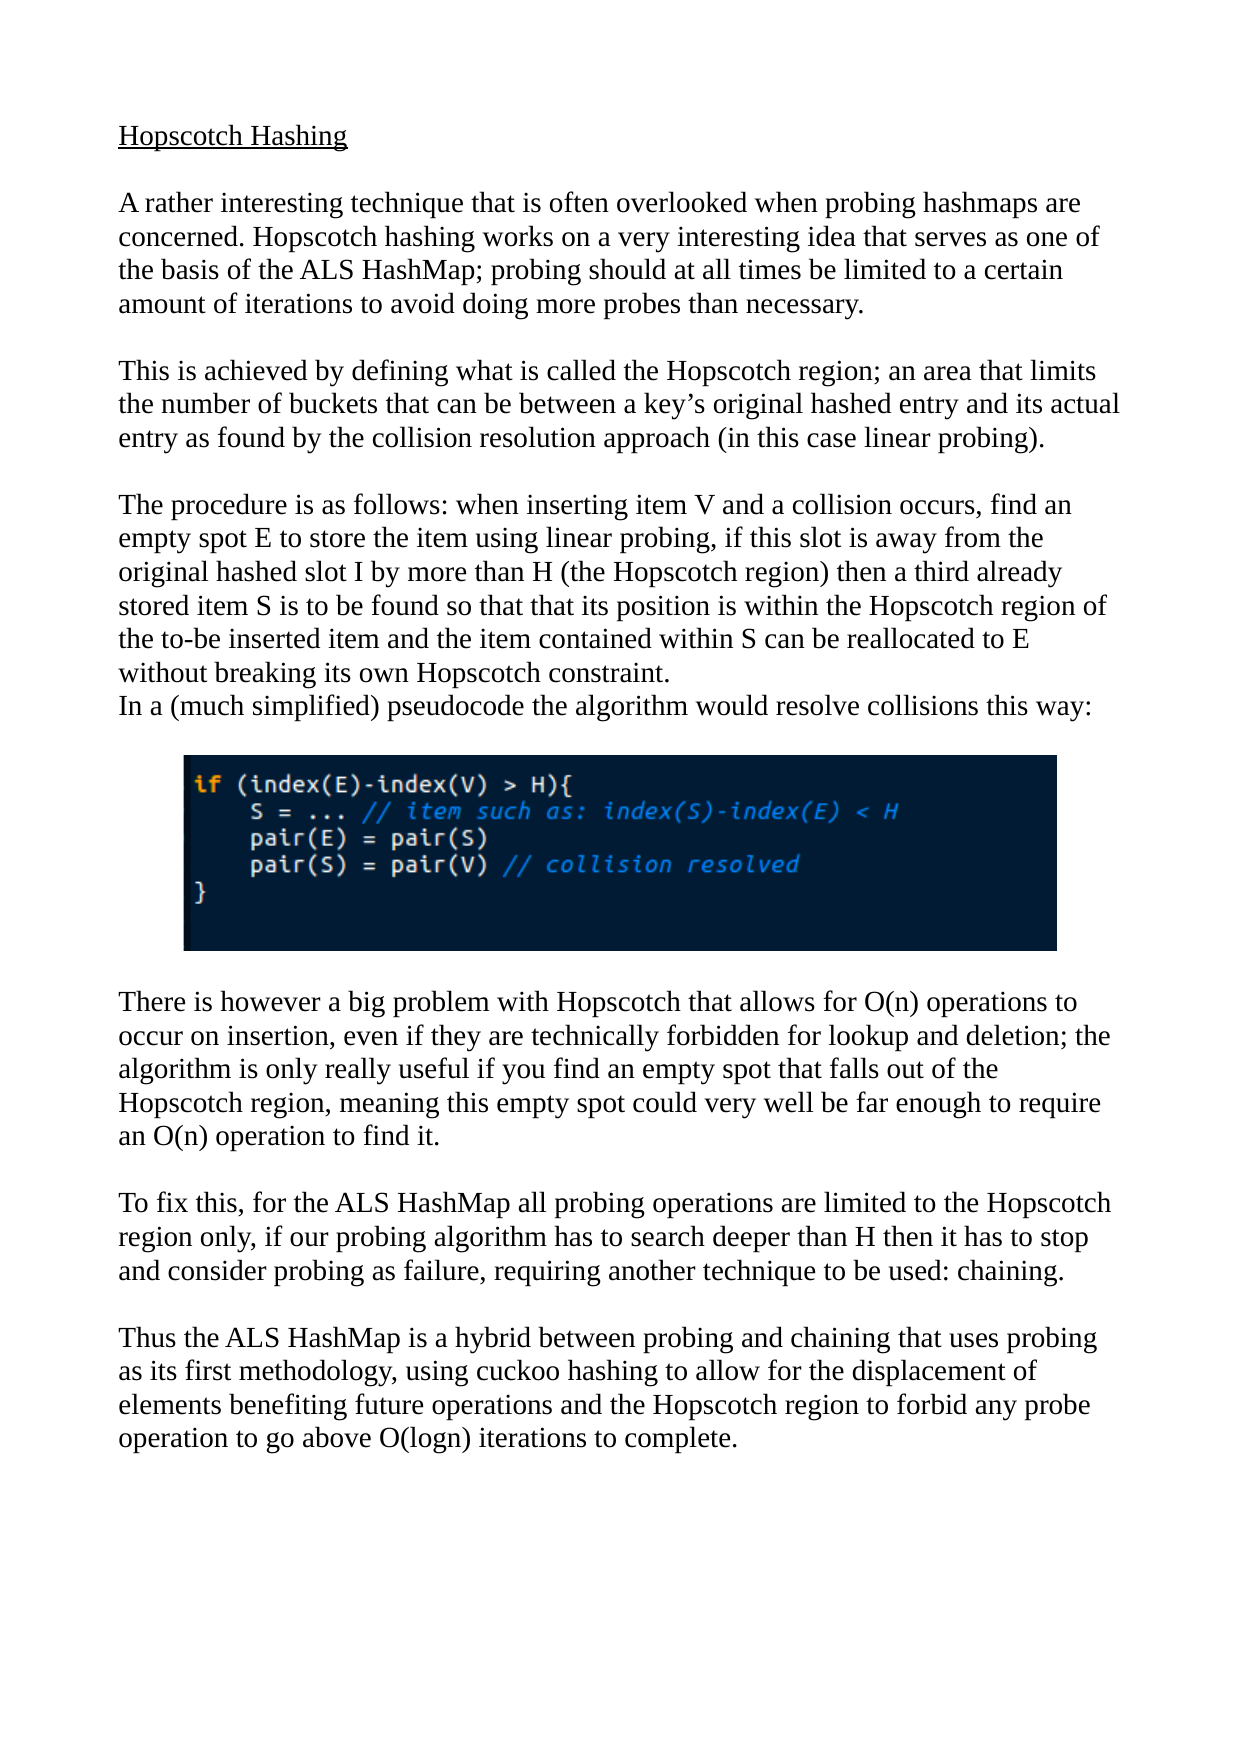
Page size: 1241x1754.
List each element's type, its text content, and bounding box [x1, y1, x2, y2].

text The procedure is as follows: when inserting item V and a collision occurs, find an empty spot E to store the item using linear probing, if this slot is away from the original hashed slot I by more than H (the Hopscotch region) then a third already stored item S is to be found so that that its position is within the Hopscotch region of the to-be inserted item and the item contained within S can be reallocated to E without breaking its own Hopscotch constraint. [118, 487, 1122, 688]
text To fix this, for the ALS HashMap all probing operations are limited to the Hopscotch region only, if our probing algorithm has to search deeper than H then it has to stop and consider probing as failure, requiring another technique to be used: chaining. [118, 1186, 1122, 1286]
picture [183, 755, 1057, 951]
text This is achieved by defining what is called the Hopscotch region; an area that limits the number of buckets that can be between a key’s original hashed entry and its actual entry as found by the collision resolution approach (in this case linear probing). [118, 353, 1122, 453]
text There is however a big problem with Hopscotch that allows for O(n) operations to occur on insertion, even if they are technically forbidden for lookup and deletion; the algorithm is only really useful if you find an empty spot that falls out of the Hopscotch region, meaning this empty spot could very well be far enough to require an O(n) operation to find it. [118, 984, 1122, 1152]
text In a (much simplified) pseudocode the algorithm would resolve collisions this way: [118, 688, 1122, 722]
text A rather interesting technique that is often overlooked when probing hashmaps are concerned. Hopscotch hashing works on a very interesting idea that serves as one of the basis of the ALS HashMap; probing should at all times be limited to a certain amount of iterations to avoid doing more probes than necessary. [118, 185, 1122, 319]
text Hopscotch Hashing [118, 118, 1122, 152]
text Thus the ALS HashMap is a hybrid between probing and chaining that uses probing as its first methodology, using cuckoo hashing to allow for the displacement of elements benefiting future operations and the Hopscotch region to forbid any probe operation to go above O(logn) iterations to complete. [118, 1320, 1122, 1454]
